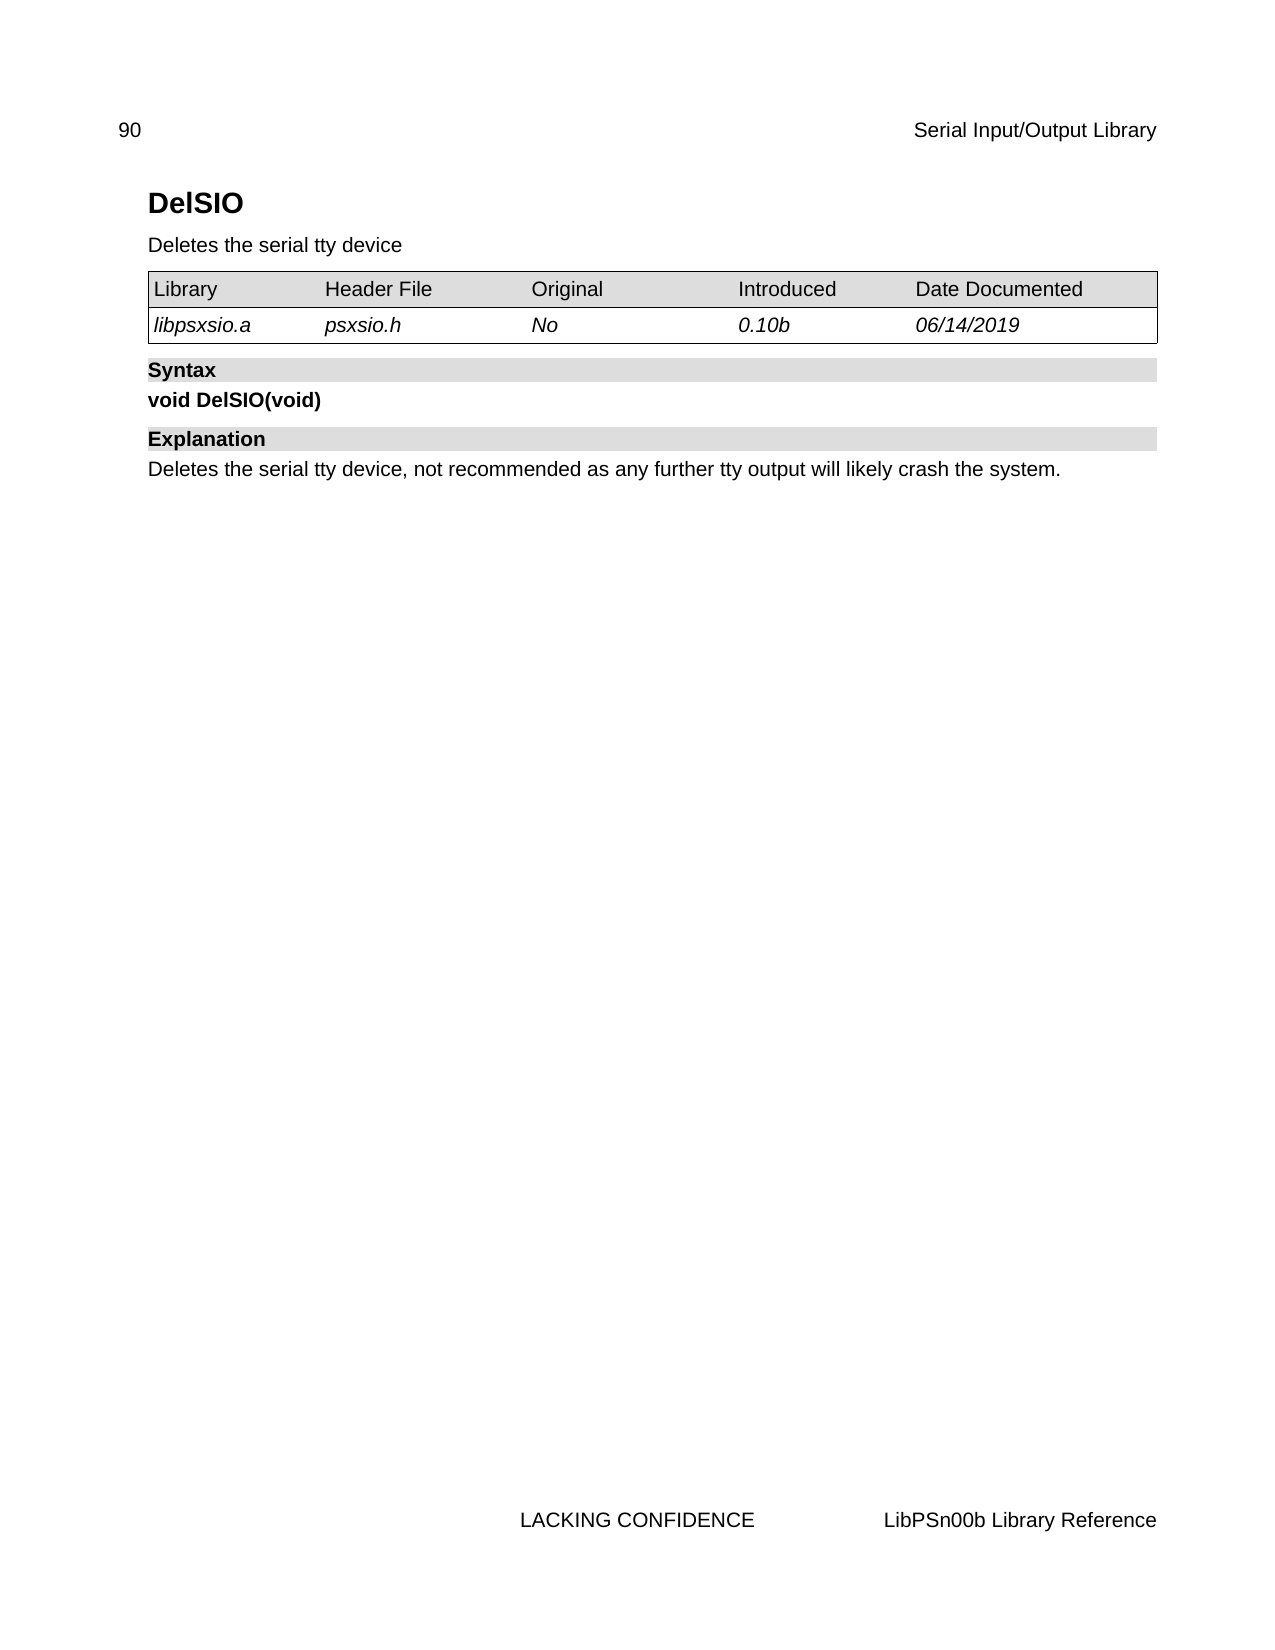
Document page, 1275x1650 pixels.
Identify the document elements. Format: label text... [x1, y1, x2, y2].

text Library Header File Original Introduced Date Documented [149, 272, 1157, 307]
subtitle DelSIO [148, 186, 1157, 220]
text libpsxsio.a psxsio.h No 0.10b 06/14/2019 [149, 308, 1157, 343]
text Deletes the serial tty device [148, 232, 1157, 256]
text Deletes the serial tty device, not recommended as any further tty output will likely crash the system. [148, 457, 1157, 481]
subtitle Syntax [148, 358, 1157, 382]
subtitle Explanation [148, 427, 1157, 451]
text void DelSIO(void) [148, 388, 1157, 412]
